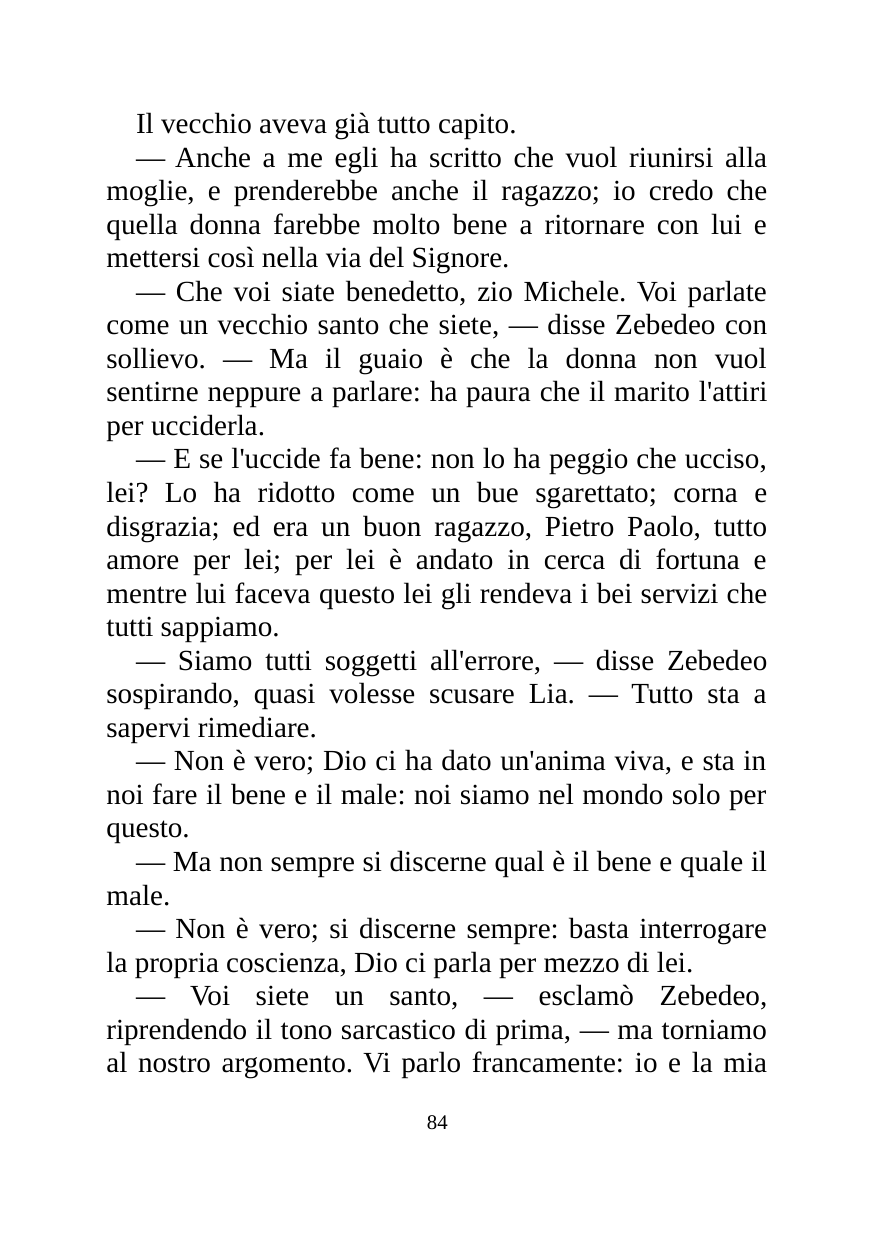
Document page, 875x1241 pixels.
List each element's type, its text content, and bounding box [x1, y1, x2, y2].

text — Anche a me egli ha scritto che vuol riunirsi alla moglie, e prenderebbe anche il ragazzo; io credo che quella donna farebbe molto bene a ritornare con lui e mettersi così nella via del Signore. [106, 140, 768, 274]
text — Voi siete un santo, — esclamò Zebedeo, riprendendo il tono sarcastico di prima, — ma torniamo al nostro argomento. Vi parlo francamente: io e la mia [106, 978, 768, 1079]
text — Non è vero; si discerne sempre: basta interrogare la propria coscienza, Dio ci parla per mezzo di lei. [106, 911, 768, 978]
text — Ma non sempre si discerne qual è il bene e quale il male. [106, 844, 768, 911]
text — E se l'uccide fa bene: non lo ha peggio che ucciso, lei? Lo ha ridotto come un bue sgarettato; corna e disgrazia; ed era un buon ragazzo, Pietro Paolo, tutto amore per lei; per lei è andato in cerca di fortuna e mentre lui faceva questo lei gli rendeva i bei servizi che tutti sappiamo. [106, 442, 768, 643]
text — Siamo tutti soggetti all'errore, — disse Zebedeo sospirando, quasi volesse scusare Lia. — Tutto sta a sapervi rimediare. [106, 643, 768, 743]
text — Non è vero; Dio ci ha dato un'anima viva, e sta in noi fare il bene e il male: noi siamo nel mondo solo per questo. [106, 743, 768, 844]
text — Che voi siate benedetto, zio Michele. Voi parlate come un vecchio santo che siete, — disse Zebedeo con sollievo. — Ma il guaio è che la donna non vuol sentirne neppure a parlare: ha paura che il marito l'attiri per ucciderla. [106, 274, 768, 442]
text Il vecchio aveva già tutto capito. [106, 106, 768, 140]
